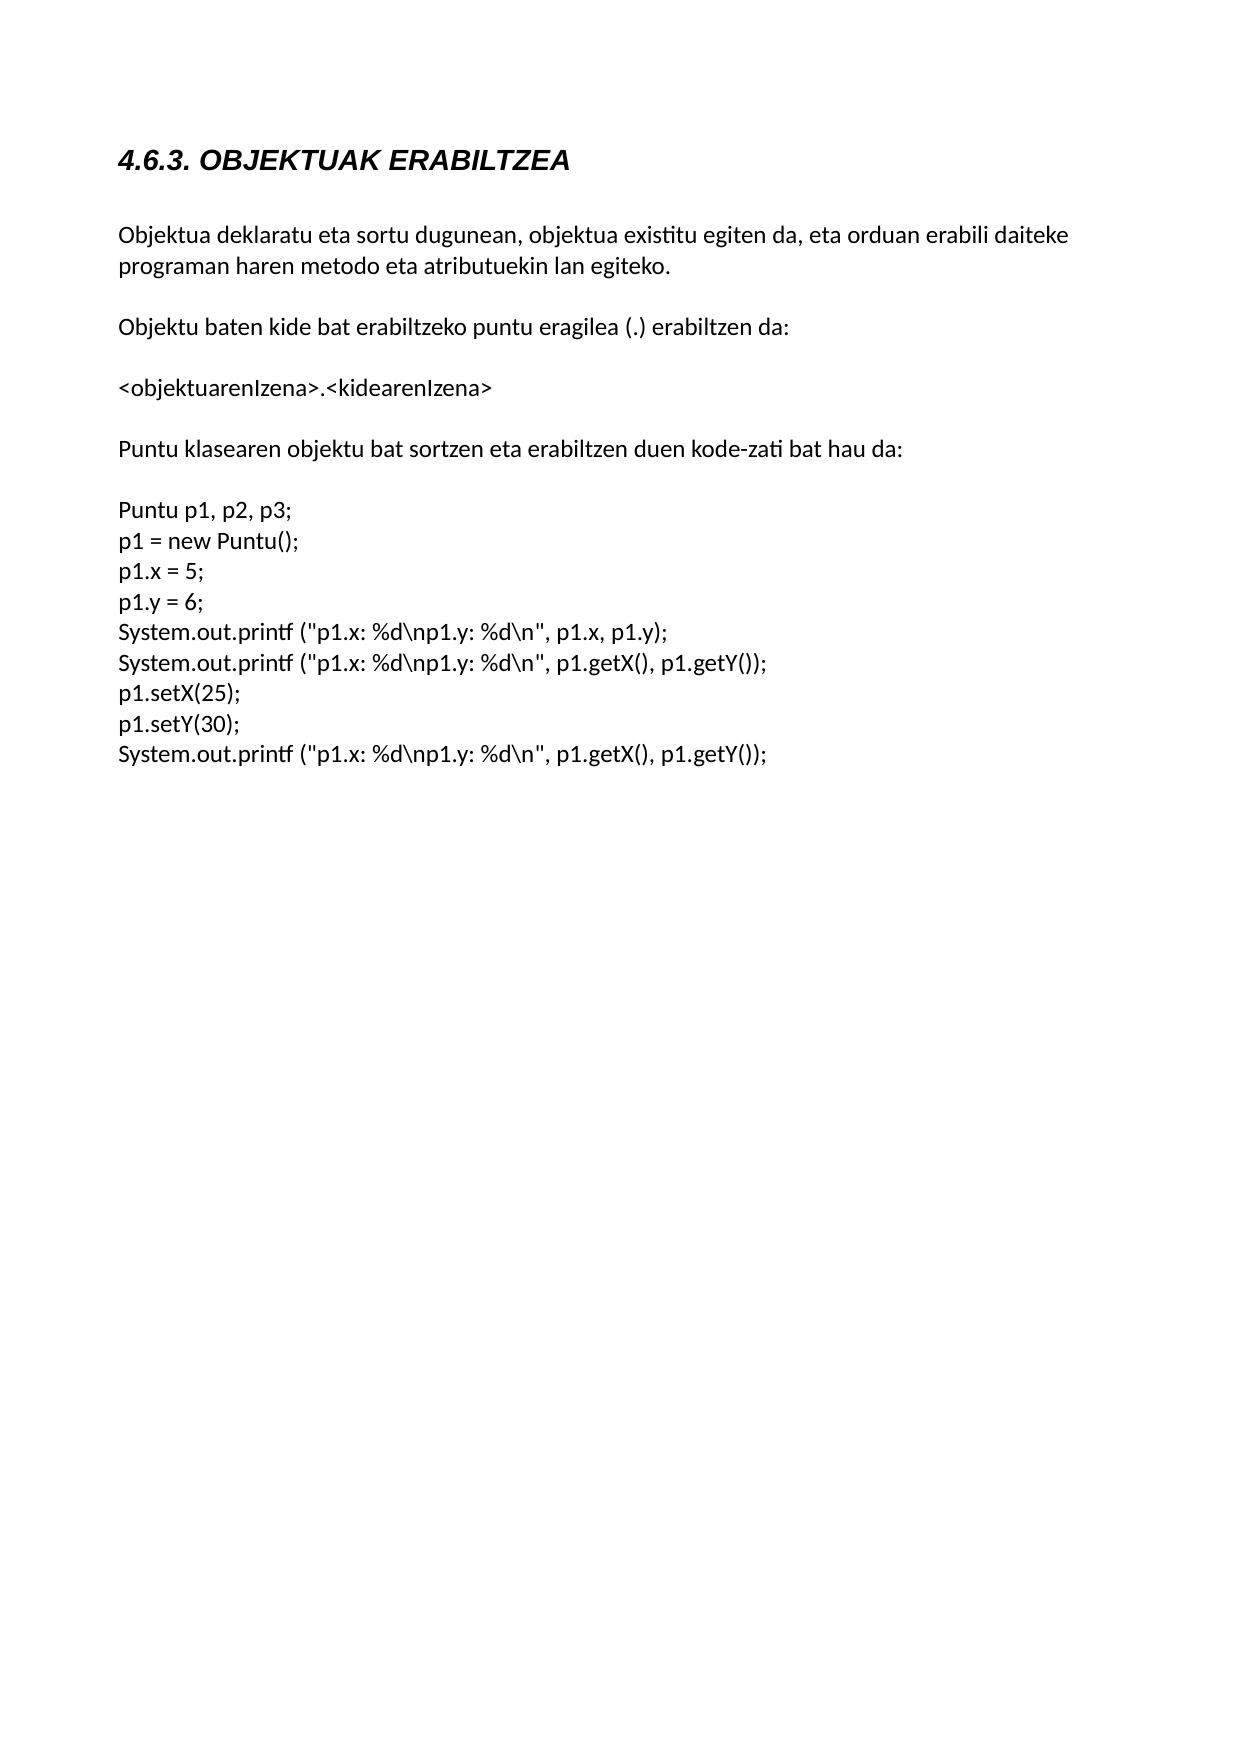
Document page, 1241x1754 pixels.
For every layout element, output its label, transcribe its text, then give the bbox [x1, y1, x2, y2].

text Objektu baten kide bat erabiltzeko puntu eragilea (.) erabiltzen da: [118, 311, 1122, 342]
text Puntu p1, p2, p3; [118, 494, 1122, 525]
text System.out.printf ("p1.x: %d\np1.y: %d\n", p1.getX(), p1.getY()); [118, 738, 1122, 769]
subtitle 4.6.3. OBJEKTUAK ERABILTZEA [118, 143, 1122, 177]
text <objektuarenIzena>.<kidearenIzena> [118, 372, 1122, 403]
text p1 = new Puntu(); [118, 525, 1122, 555]
text Objektua deklaratu eta sortu dugunean, objektua existitu egiten da, eta orduan erabili daiteke programan haren metodo eta atributuekin lan egiteko. [118, 220, 1122, 281]
text System.out.printf ("p1.x: %d\np1.y: %d\n", p1.getX(), p1.getY()); [118, 647, 1122, 677]
text p1.y = 6; [118, 586, 1122, 616]
text p1.setY(30); [118, 708, 1122, 738]
text System.out.printf ("p1.x: %d\np1.y: %d\n", p1.x, p1.y); [118, 616, 1122, 647]
text p1.x = 5; [118, 555, 1122, 586]
text Puntu klasearen objektu bat sortzen eta erabiltzen duen kode-zati bat hau da: [118, 433, 1122, 464]
text p1.setX(25); [118, 677, 1122, 708]
